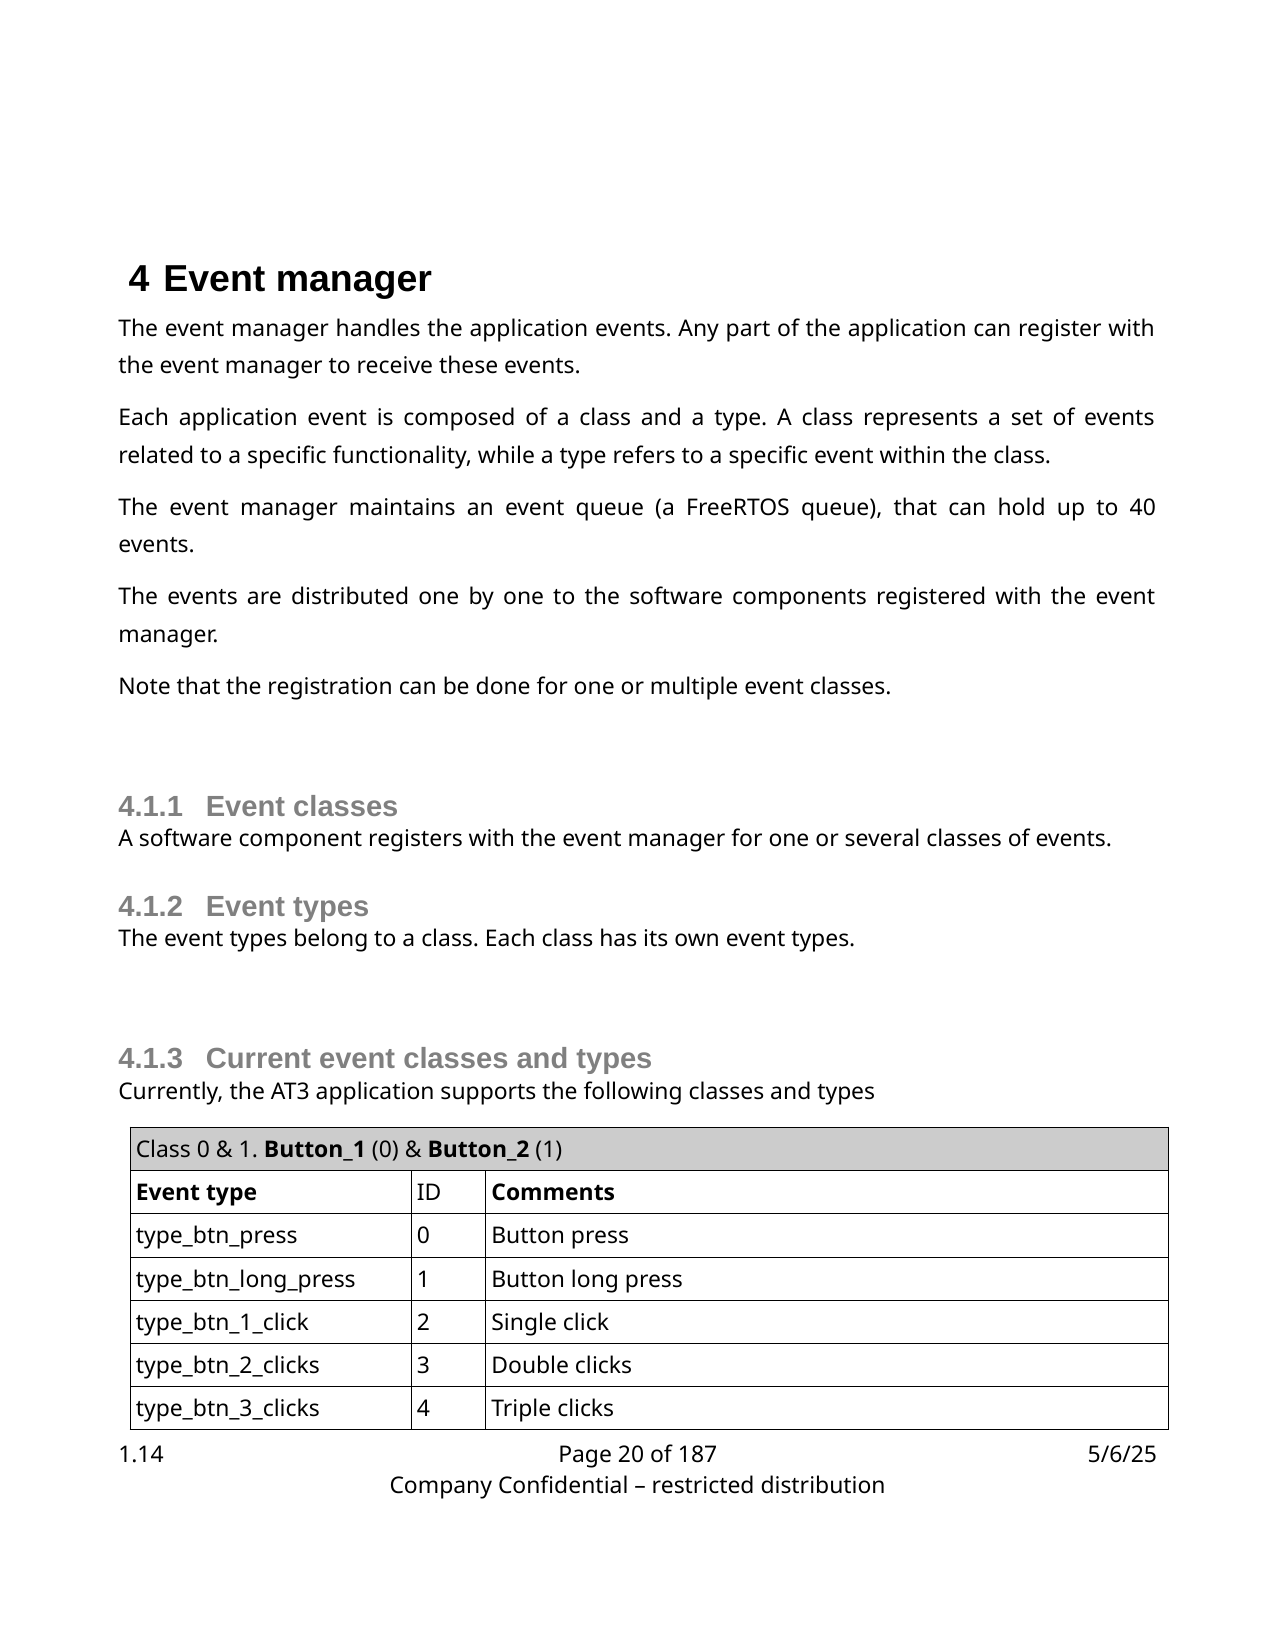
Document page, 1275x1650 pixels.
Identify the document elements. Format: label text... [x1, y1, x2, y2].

text The event manager handles the application events. Any part of the application can register with the event manager to receive these events. [118, 311, 1157, 380]
table_cell 4 [412, 1387, 485, 1429]
table_cell 0 [412, 1214, 485, 1256]
table_cell Event type [131, 1171, 411, 1213]
table_cell 1 [412, 1258, 485, 1299]
table_cell Comments [486, 1171, 1168, 1213]
table_cell type_btn_2_clicks [131, 1344, 411, 1386]
subtitle Event types [118, 889, 1157, 922]
subtitle Event classes [118, 788, 1157, 822]
text Currently, the AT3 application supports the following classes and types [118, 1074, 1157, 1106]
table_header Class 0 & 1. Button_1 (0) & Button_2 (1) [131, 1128, 1168, 1170]
table_cell Double clicks [486, 1344, 1168, 1386]
table_cell type_btn_1_click [131, 1301, 411, 1343]
table_cell type_btn_3_clicks [131, 1387, 411, 1429]
text Note that the registration can be done for one or multiple event classes. [118, 670, 1157, 701]
table_cell 2 [412, 1301, 485, 1343]
table_cell Button long press [486, 1258, 1168, 1299]
table_cell Single click [486, 1301, 1168, 1343]
table_cell type_btn_long_press [131, 1258, 411, 1299]
text Each application event is composed of a class and a type. A class represents a set of events related to a specific functionality, while a type refers to a specific event within the class. [118, 401, 1157, 470]
text A software component registers with the event manager for one or several classes of events. [118, 822, 1157, 853]
table_cell type_btn_press [131, 1214, 411, 1256]
table_cell Button press [486, 1214, 1168, 1256]
subtitle Event manager [118, 256, 1157, 299]
text The event manager maintains an event queue (a FreeRTOS queue), that can hold up to 40 events. [118, 491, 1157, 559]
table_cell 3 [412, 1344, 485, 1386]
text The events are distributed one by one to the software components registered with the event manager. [118, 580, 1157, 649]
table_cell ID [412, 1171, 485, 1213]
table_cell Triple clicks [486, 1387, 1168, 1429]
subtitle Current event classes and types [118, 1041, 1157, 1074]
text The event types belong to a class. Each class has its own event types. [118, 922, 1157, 953]
